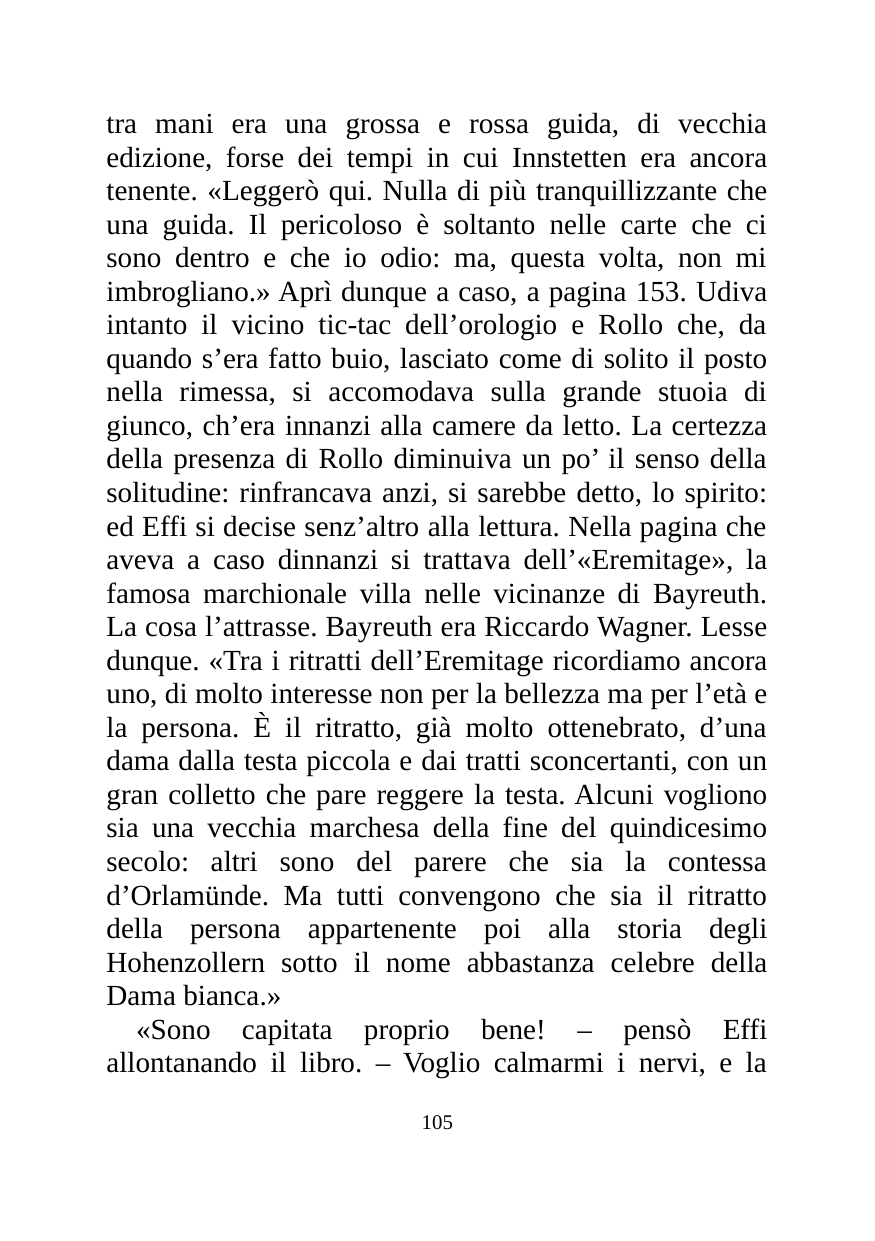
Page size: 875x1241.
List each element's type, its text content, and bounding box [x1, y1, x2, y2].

text tra mani era una grossa e rossa guida, di vecchia edizione, forse dei tempi in cui Innstetten era ancora tenente. «Leggerò qui. Nulla di più tranquillizzante che una guida. Il pericoloso è soltanto nelle carte che ci sono dentro e che io odio: ma, questa volta, non mi imbrogliano.» Aprì dunque a caso, a pagina 153. Udiva intanto il vicino tic-tac dell’orologio e Rollo che, da quando s’era fatto buio, lasciato come di solito il posto nella rimessa, si accomodava sulla grande stuoia di giunco, ch’era innanzi alla camere da letto. La certezza della presenza di Rollo diminuiva un po’ il senso della solitudine: rinfrancava anzi, si sarebbe detto, lo spirito: ed Effi si decise senz’altro alla lettura. Nella pagina che aveva a caso dinnanzi si trattava dell’«Eremitage», la famosa marchionale villa nelle vicinanze di Bayreuth. La cosa l’attrasse. Bayreuth era Riccardo Wagner. Lesse dunque. «Tra i ritratti dell’Eremitage ricordiamo ancora uno, di molto interesse non per la bellezza ma per l’età e la persona. È il ritratto, già molto ottenebrato, d’una dama dalla testa piccola e dai tratti sconcertanti, con un gran colletto che pare reggere la testa. Alcuni vogliono sia una vecchia marchesa della fine del quindicesimo secolo: altri sono del parere che sia la contessa d’Orlamünde. Ma tutti convengono che sia il ritratto della persona appartenente poi alla storia degli Hohenzollern sotto il nome abbastanza celebre della Dama bianca.» [106, 106, 768, 1012]
text «Sono capitata proprio bene! – pensò Effi allontanando il libro. – Voglio calmarmi i nervi, e la [106, 1012, 768, 1079]
